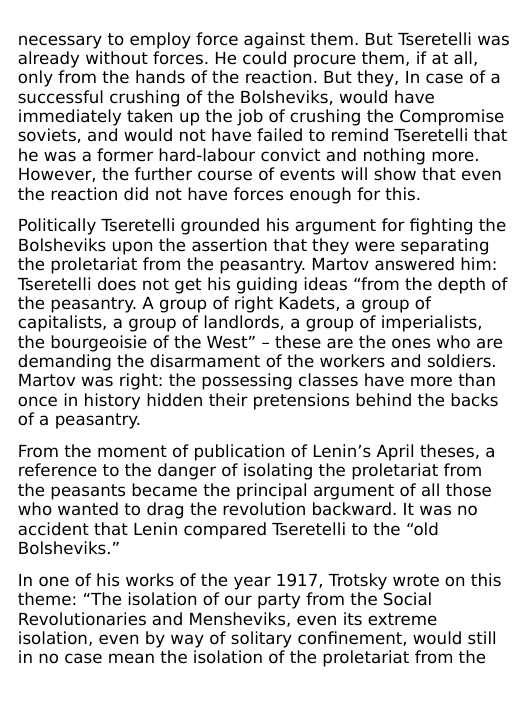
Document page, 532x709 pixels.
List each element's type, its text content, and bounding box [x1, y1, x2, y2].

text Politically Tseretelli grounded his argument for fighting the Bolsheviks upon the assertion that they were separating the proletariat from the peasantry. Martov answered him: Tseretelli does not get his guiding ideas “from the depth of the peasantry. A group of right Kadets, a group of capitalists, a group of landlords, a group of imperialists, the bourgeoisie of the West” – these are the ones who are demanding the disarmament of the workers and soldiers. Martov was right: the possessing classes have more than once in history hidden their pretensions behind the backs of a peasantry. [18, 216, 514, 429]
text necessary to employ force against them. But Tseretelli was already without forces. He could procure them, if at all, only from the hands of the reaction. But they, In case of a successful crushing of the Bolsheviks, would have immediately taken up the job of crushing the Compromise soviets, and would not have failed to remind Tseretelli that he was a former hard-labour convict and nothing more. However, the further course of events will show that even the reaction did not have forces enough for this. [18, 29, 514, 204]
text In one of his works of the year 1917, Trotsky wrote on this theme: “The isolation of our party from the Social Revolutionaries and Mensheviks, even its extreme isolation, even by way of solitary confinement, would still in no case mean the isolation of the proletariat from the [18, 571, 514, 668]
text From the moment of publication of Lenin’s April theses, a reference to the danger of isolating the proletariat from the peasants became the principal argument of all those who wanted to drag the revolution backward. It was no accident that Lenin compared Tseretelli to the “old Bolsheviks.” [18, 442, 514, 558]
